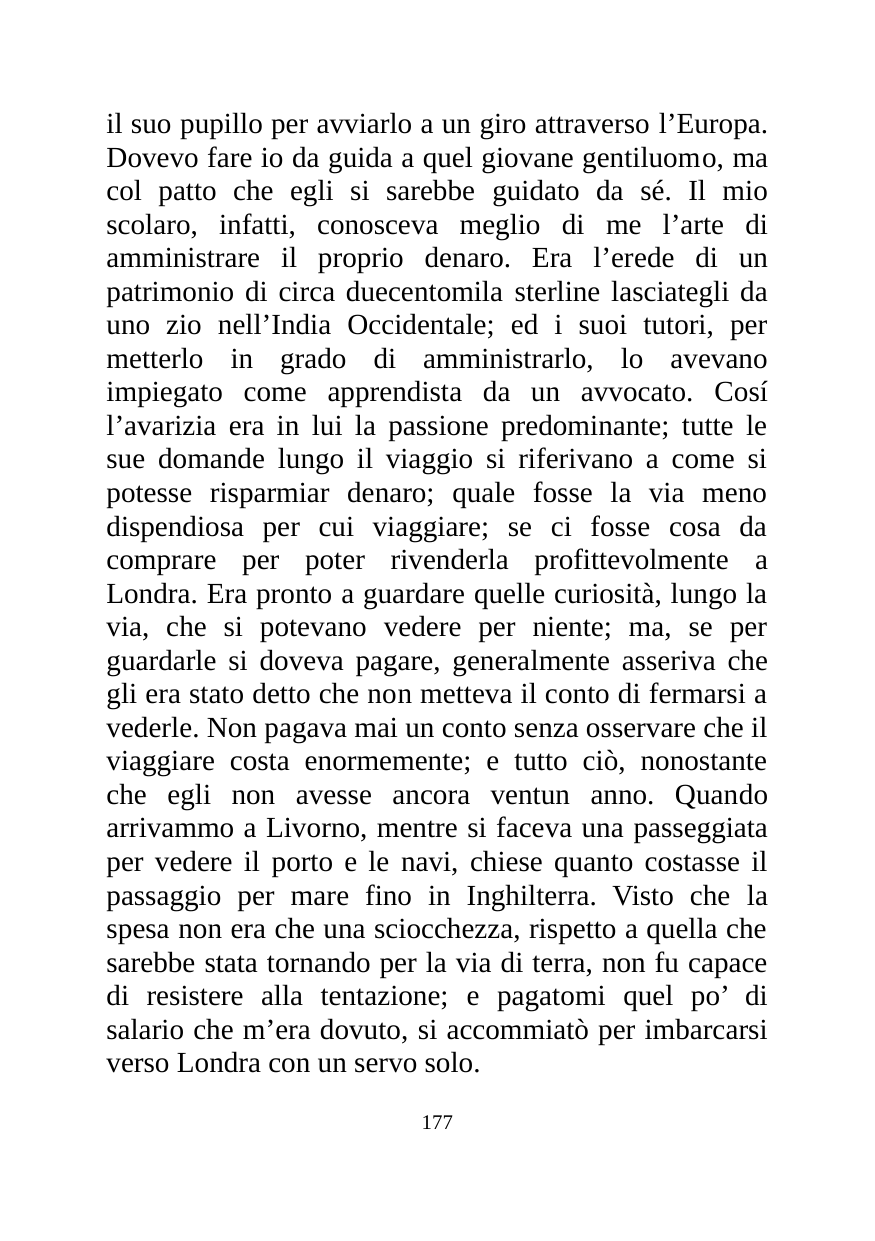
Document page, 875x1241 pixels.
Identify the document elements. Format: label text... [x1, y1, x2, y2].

text il suo pupillo per avviarlo a un giro attraverso l’Europa. Dovevo fare io da guida a quel giovane gentiluomo, ma col patto che egli si sarebbe guidato da sé. Il mio scolaro, infatti, conosceva meglio di me l’arte di amministrare il proprio denaro. Era l’erede di un patrimonio di circa duecentomila sterline lasciategli da uno zio nell’India Occidentale; ed i suoi tutori, per metterlo in grado di amministrarlo, lo avevano impiegato come apprendista da un avvocato. Cosí l’avarizia era in lui la passione predominante; tutte le sue domande lungo il viaggio si riferivano a come si potesse risparmiar denaro; quale fosse la via meno dispendiosa per cui viaggiare; se ci fosse cosa da comprare per poter rivenderla profittevolmente a Londra. Era pronto a guardare quelle curiosità, lungo la via, che si potevano vedere per niente; ma, se per guardarle si doveva pagare, generalmente asseriva che gli era stato detto che non metteva il conto di fermarsi a vederle. Non pagava mai un conto senza osservare che il viaggiare costa enormemente; e tutto ciò, nonostante che egli non avesse ancora ventun anno. Quando arrivammo a Livorno, mentre si faceva una passeggiata per vedere il porto e le navi, chiese quanto costasse il passaggio per mare fino in Inghilterra. Visto che la spesa non era che una sciocchezza, rispetto a quella che sarebbe stata tornando per la via di terra, non fu capace di resistere alla tentazione; e pagatomi quel po’ di salario che m’era dovuto, si accommiatò per imbarcarsi verso Londra con un servo solo. [106, 106, 768, 1079]
